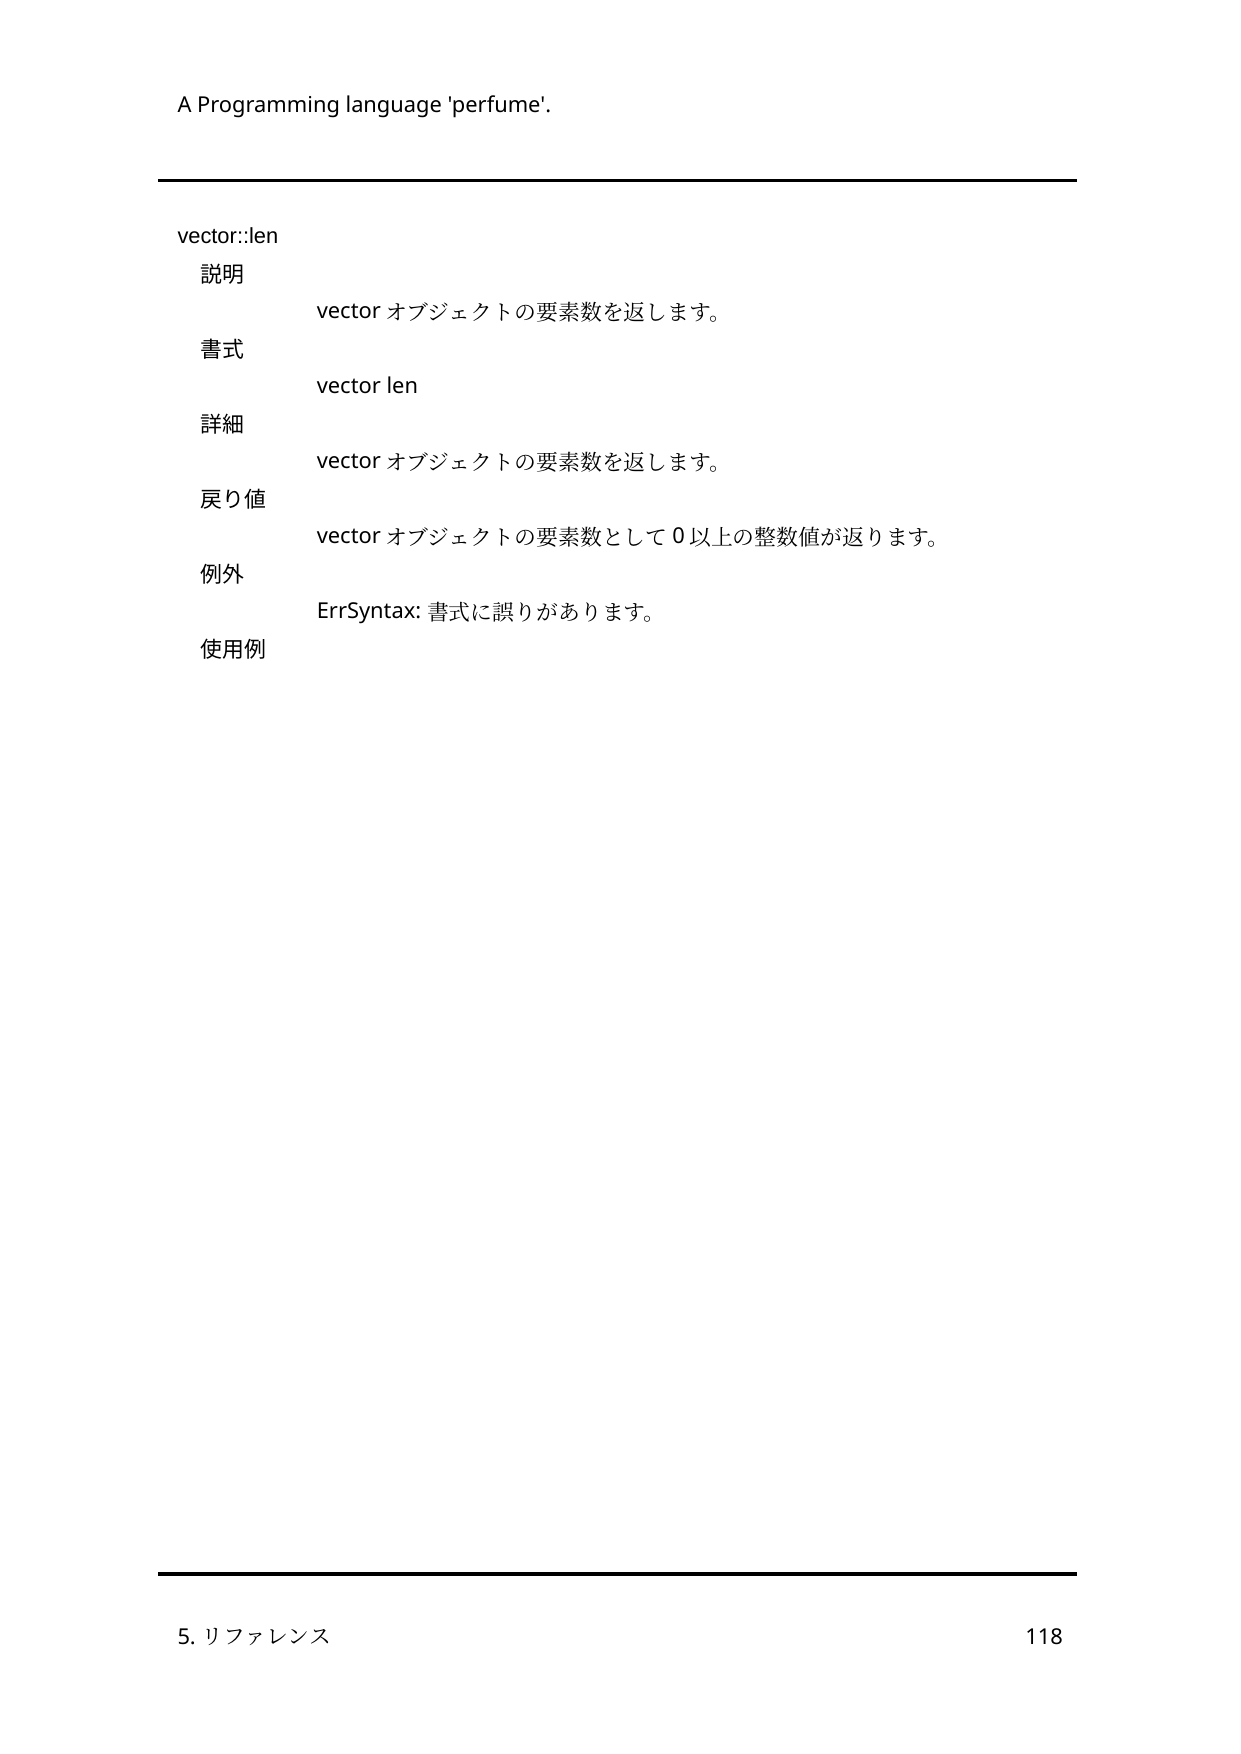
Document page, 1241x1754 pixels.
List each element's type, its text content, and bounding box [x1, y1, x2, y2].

table_cell vectorオブジェクトの要素数を返します。 [317, 404, 1063, 479]
table_cell 戻り値 [200, 479, 317, 554]
table_cell 書式 [200, 329, 317, 404]
table_cell ErrSyntax: 書式に誤りがあります。 [317, 554, 1063, 629]
table_cell vectorオブジェクトの要素数として0以上の整数値が返ります。 [317, 479, 1063, 554]
table_cell 例外 [200, 554, 317, 629]
table_header 説明 [200, 254, 317, 329]
table_cell 詳細 [200, 404, 317, 479]
table_cell vector len [317, 329, 1063, 404]
table_cell 使用例 [200, 629, 317, 704]
subtitle vector::len [177, 217, 1063, 254]
table_cell [317, 629, 1063, 704]
table_header vectorオブジェクトの要素数を返します。 [317, 254, 1063, 329]
